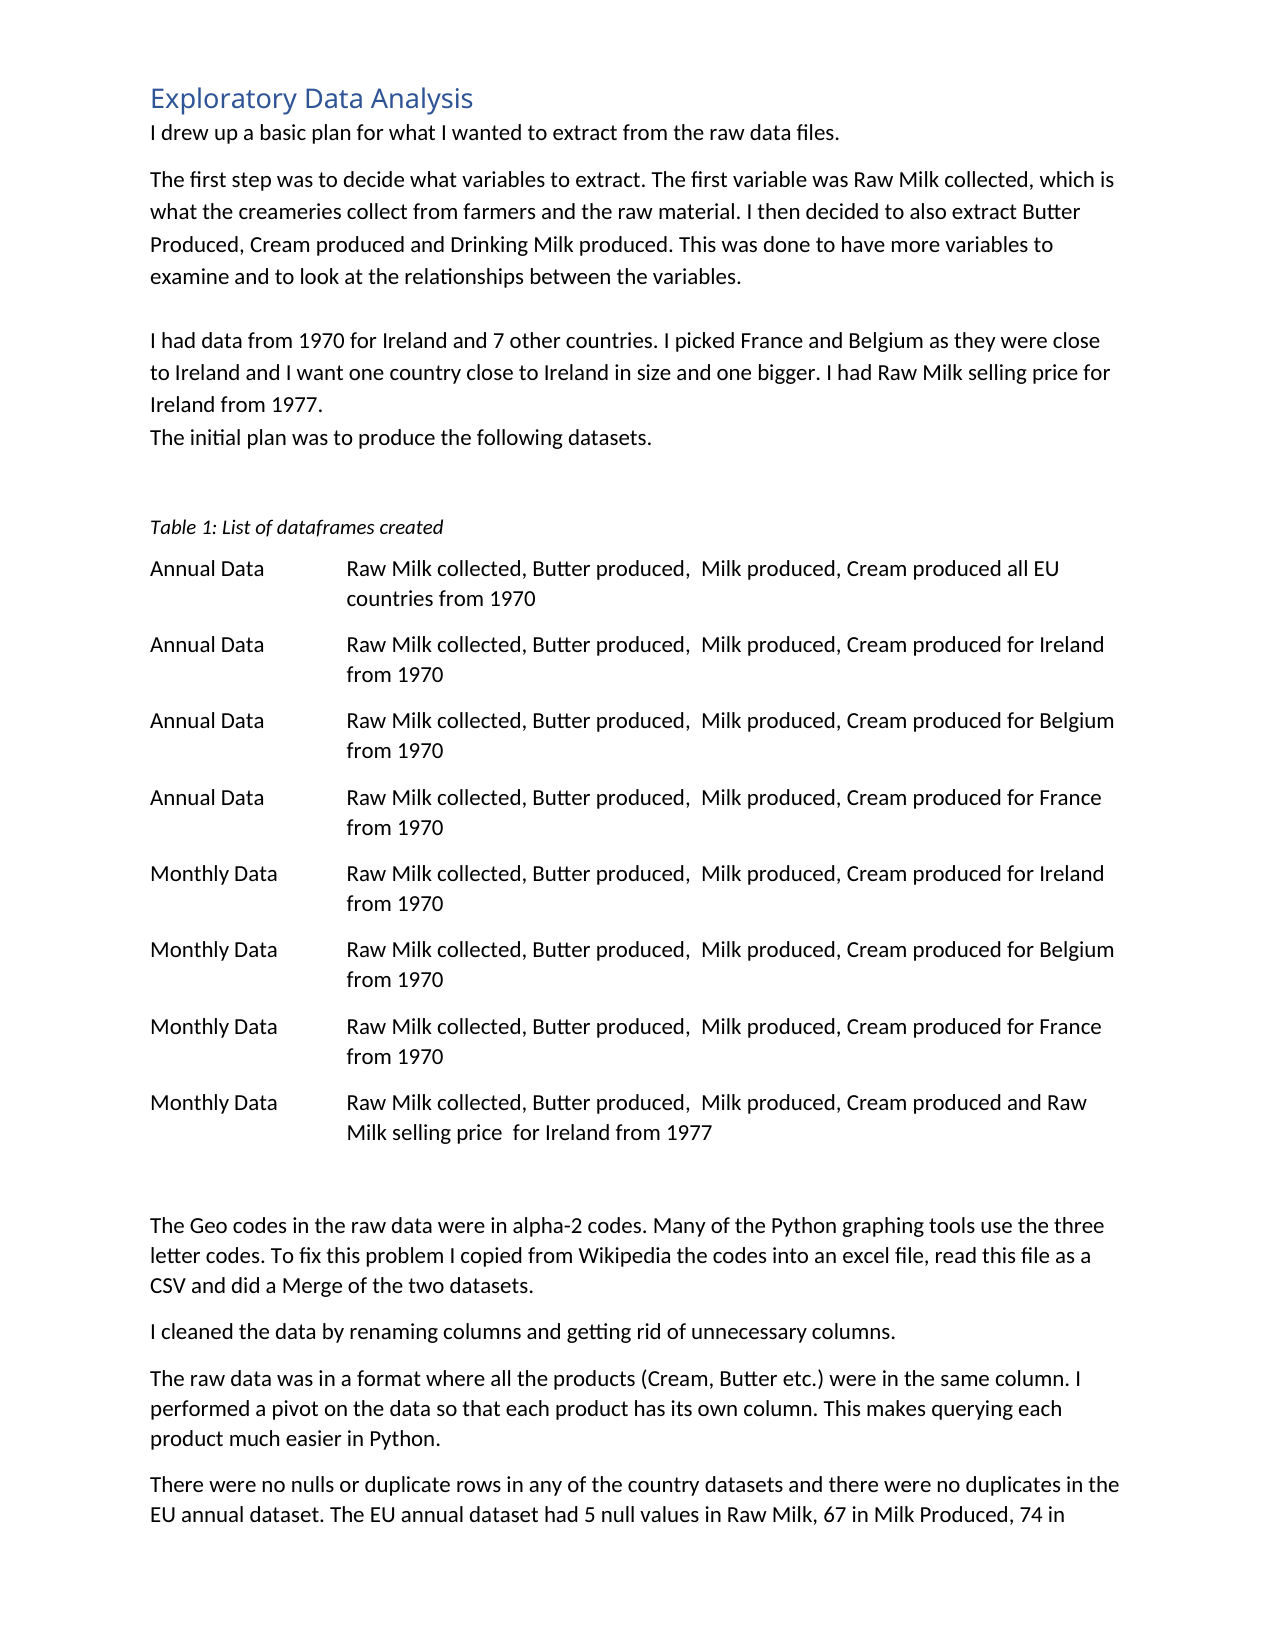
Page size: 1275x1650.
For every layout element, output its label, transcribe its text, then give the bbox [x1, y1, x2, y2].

text The initial plan was to produce the following datasets. [150, 423, 1125, 451]
text Table 1: List of dataframes created [150, 514, 1125, 539]
text There were no nulls or duplicate rows in any of the country datasets and there were no duplicates in the EU annual dataset. The EU annual dataset had 5 null values in Raw Milk, 67 in Milk Produced, 74 in [150, 1470, 1125, 1528]
table_cell Monthly Data [150, 936, 346, 1012]
table_cell Raw Milk collected, Butter produced, Milk produced, Cream produced for France from 1970 [346, 1012, 1125, 1088]
table_cell Raw Milk collected, Butter produced, Milk produced, Cream produced for Belgium from 1970 [346, 936, 1125, 1012]
text The Geo codes in the raw data were in alpha-2 codes. Many of the Python graphing tools use the three letter codes. To fix this problem I copied from Wikipedia the codes into an excel file, read this file as a CSV and did a Merge of the two datasets. [150, 1211, 1125, 1299]
text I cleaned the data by renaming columns and getting rid of unnecessary columns. [150, 1317, 1125, 1346]
table_cell Monthly Data [150, 1012, 346, 1088]
table_cell Raw Milk collected, Butter produced, Milk produced, Cream produced for Ireland from 1970 [346, 859, 1125, 936]
text I had data from 1970 for Ireland and 7 other countries. I picked France and Belgium as they were close to Ireland and I want one country close to Ireland in size and one bigger. I had Raw Milk selling price for Ireland from 1977. [150, 326, 1125, 419]
text The raw data was in a format where all the products (Cream, Butter etc.) were in the same column. I performed a pivot on the data so that each product has its own column. This makes querying each product much easier in Python. [150, 1364, 1125, 1452]
text I drew up a basic plan for what I wanted to extract from the raw data files. [150, 118, 1125, 147]
table_cell Raw Milk collected, Butter produced, Milk produced, Cream produced for Belgium from 1970 [346, 706, 1125, 783]
table_header Raw Milk collected, Butter produced, Milk produced, Cream produced all EU countries from 1970 [346, 554, 1125, 630]
table_cell Annual Data [150, 630, 346, 706]
table_cell Monthly Data [150, 859, 346, 936]
text The first step was to decide what variables to extract. The first variable was Raw Milk collected, which is what the creameries collect from farmers and the raw material. I then decided to also extract Butter Produced, Cream produced and Drinking Milk produced. This was done to have more variables to examine and to look at the relationships between the variables. [150, 165, 1125, 290]
table_cell Raw Milk collected, Butter produced, Milk produced, Cream produced for Ireland from 1970 [346, 630, 1125, 706]
table_cell Annual Data [150, 783, 346, 859]
table_cell Raw Milk collected, Butter produced, Milk produced, Cream produced and Raw Milk selling price for Ireland from 1977 [346, 1088, 1125, 1164]
table_header Annual Data [150, 554, 346, 630]
table_cell Annual Data [150, 706, 346, 783]
subtitle Exploratory Data Analysis [150, 79, 1125, 116]
table_cell Raw Milk collected, Butter produced, Milk produced, Cream produced for France from 1970 [346, 783, 1125, 859]
table_cell Monthly Data [150, 1088, 346, 1164]
